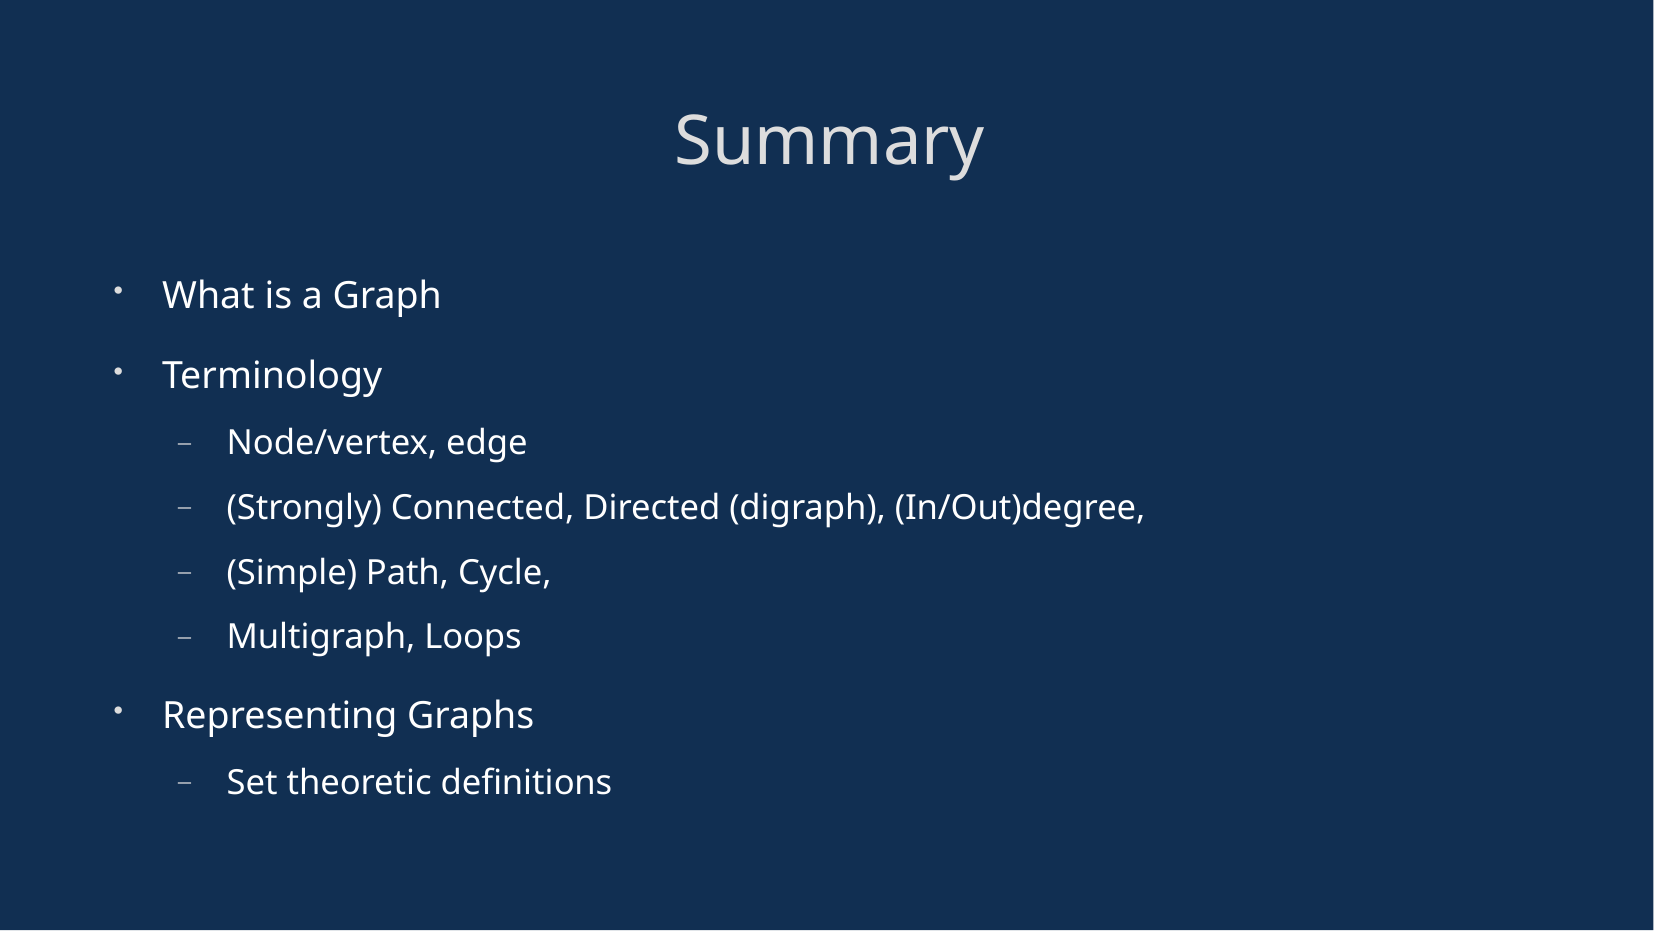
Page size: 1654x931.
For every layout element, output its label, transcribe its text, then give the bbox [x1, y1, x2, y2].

list What is a Graph Terminology Node/vertex, edge (Strongly) Connected, Directed (digraph), (In/Out)degree, (Simple) Path, Cycle, Multigraph, Loops Representing Graphs Set theoretic definitions [97, 268, 1563, 806]
title Summary [97, 56, 1563, 220]
